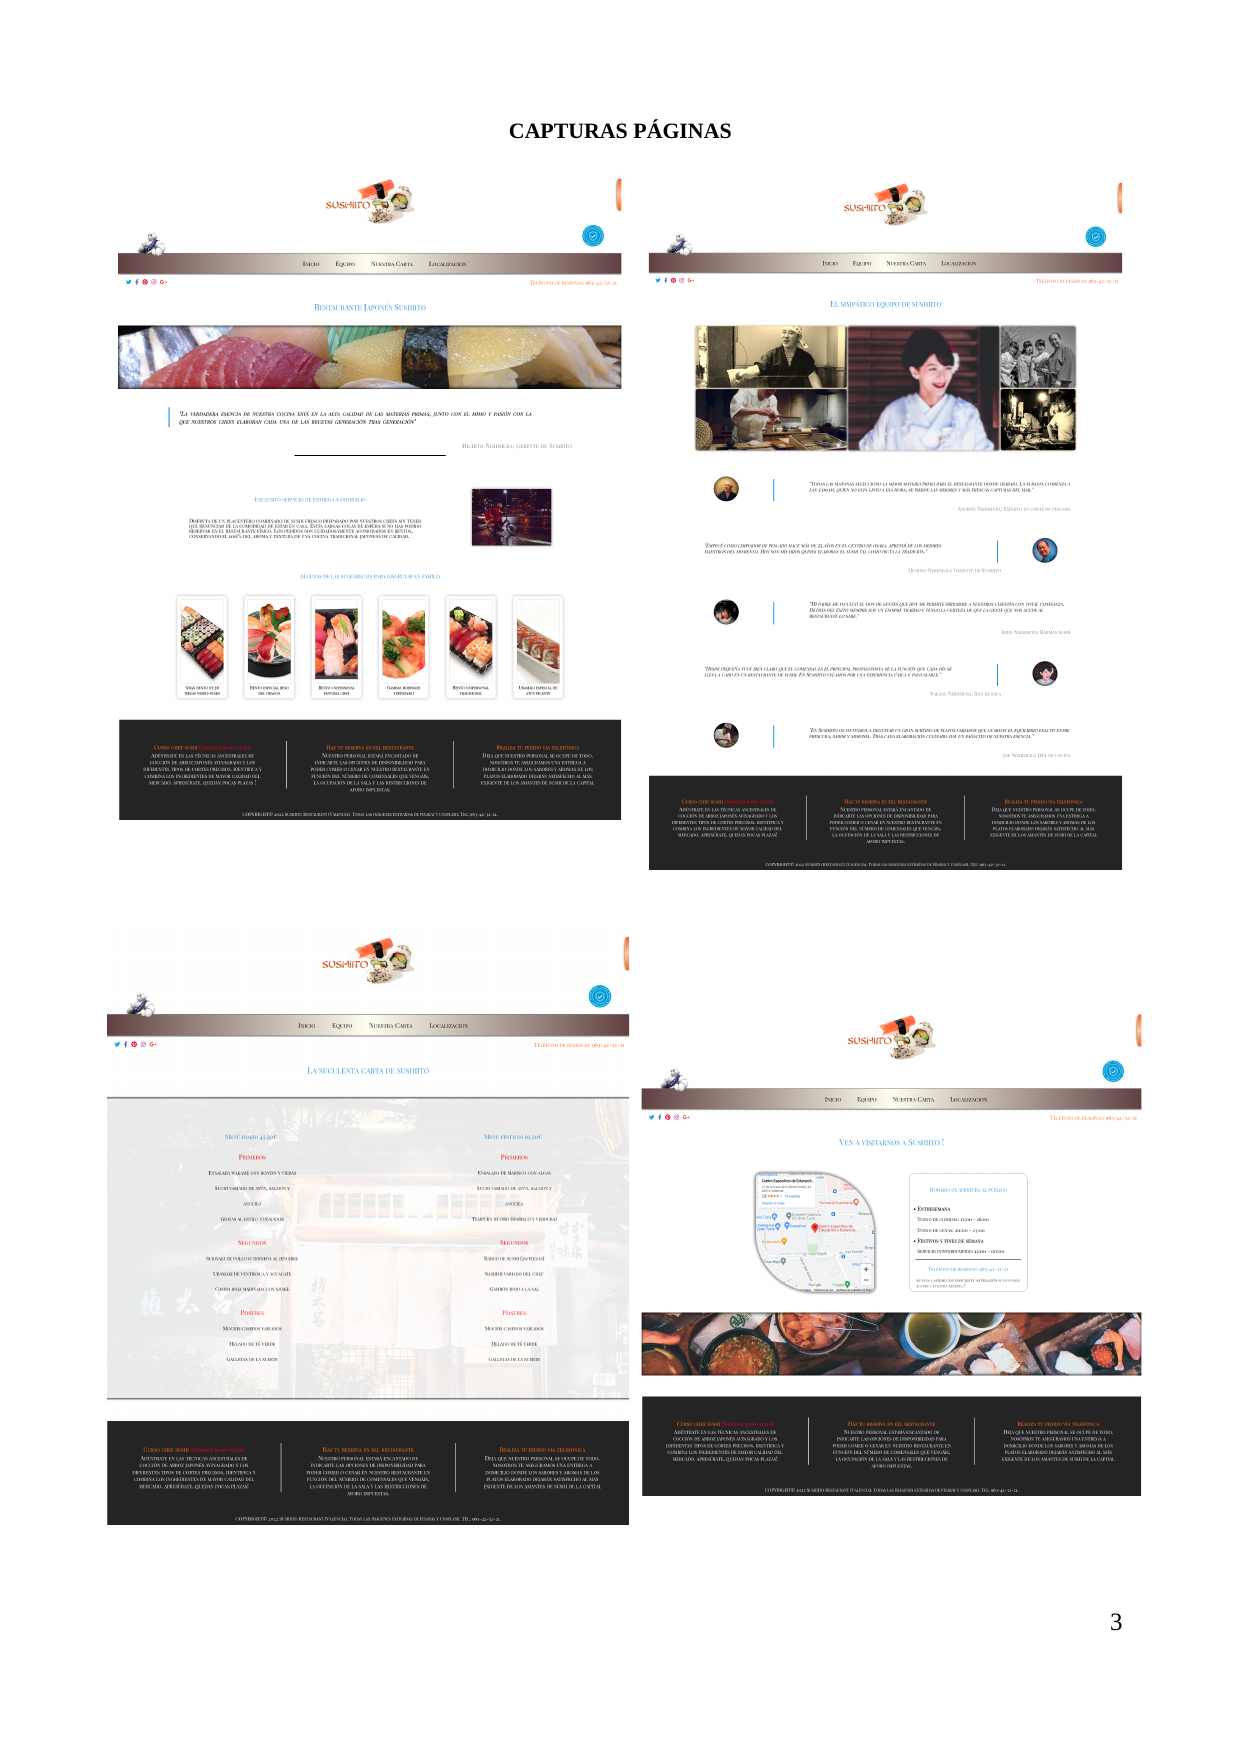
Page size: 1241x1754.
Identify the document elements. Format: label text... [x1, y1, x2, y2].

picture [641, 1004, 1142, 1496]
text CAPTURAS PÁGINAS [118, 118, 1122, 143]
picture [107, 926, 630, 1525]
picture [118, 168, 622, 820]
picture [648, 173, 1123, 870]
